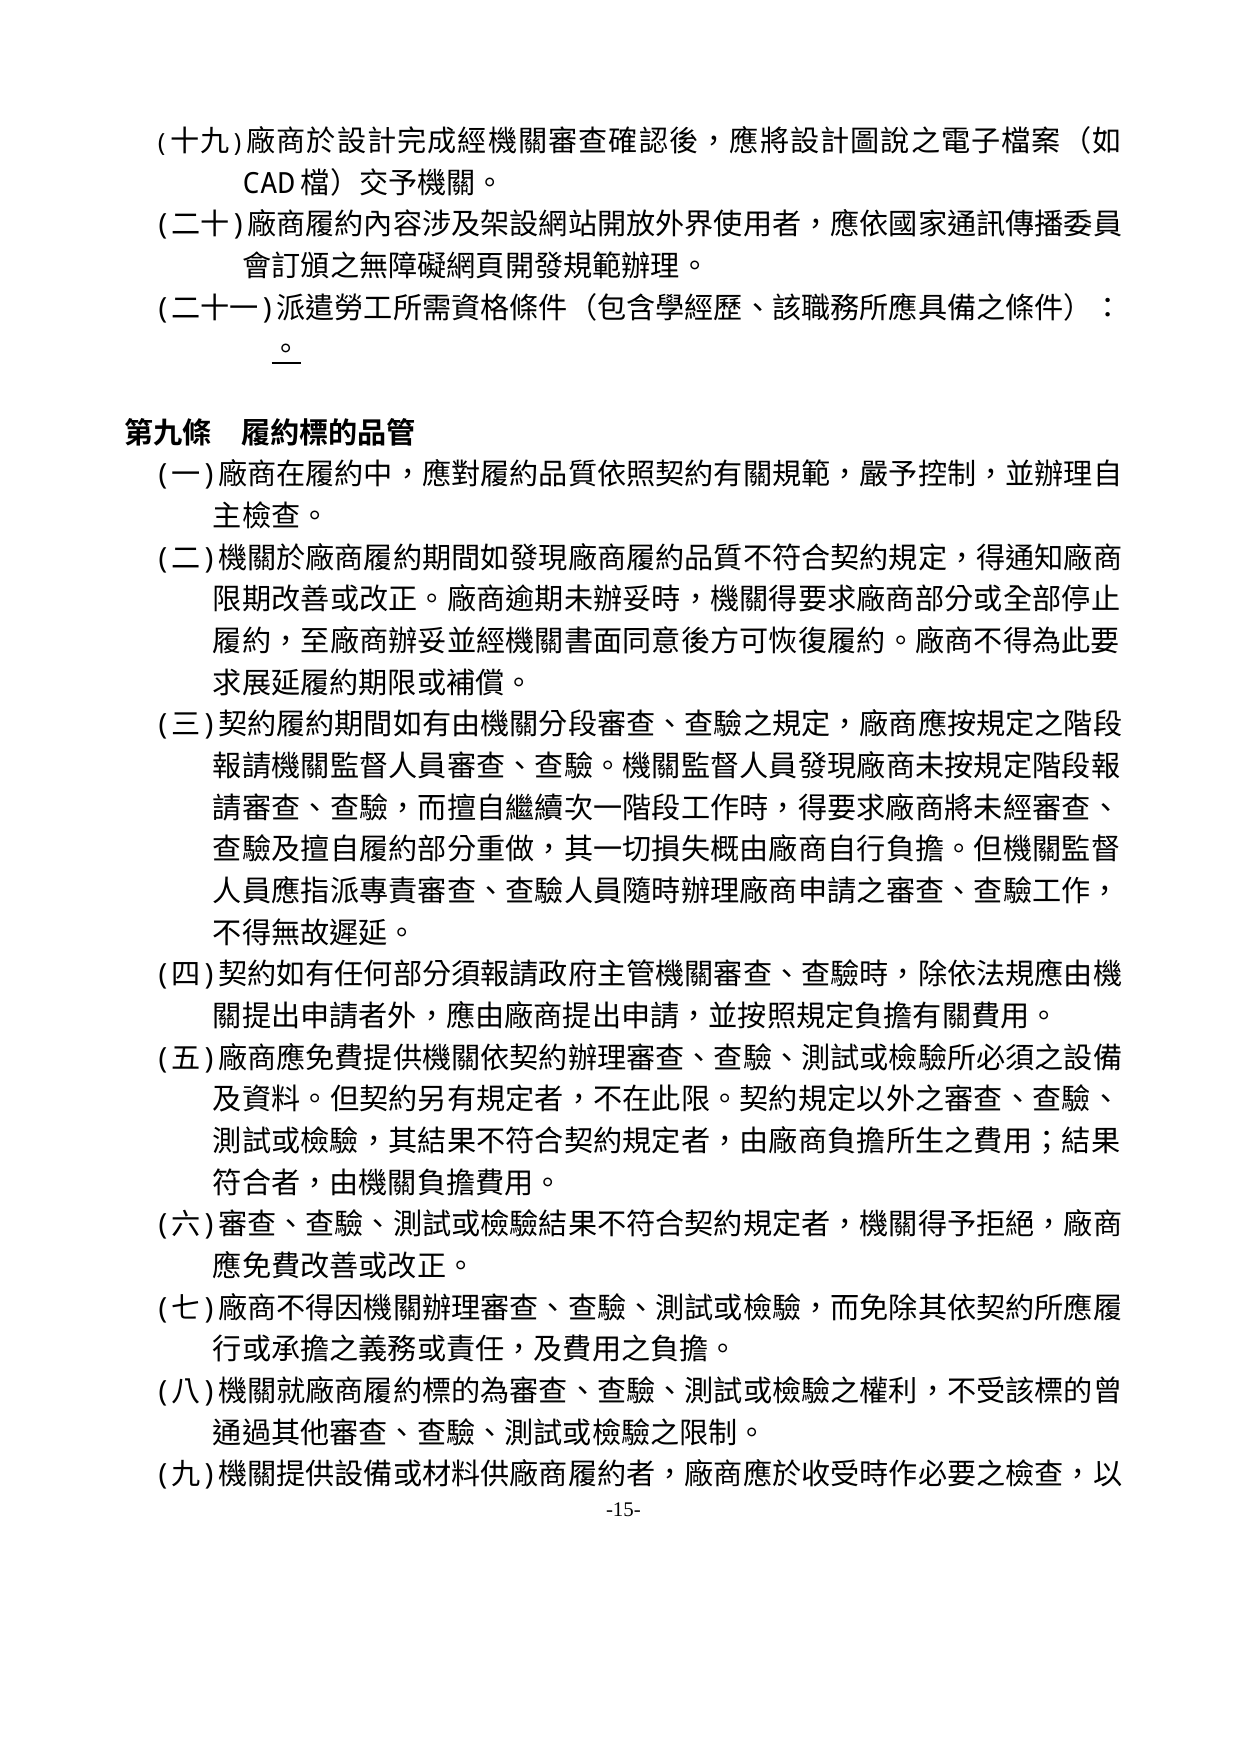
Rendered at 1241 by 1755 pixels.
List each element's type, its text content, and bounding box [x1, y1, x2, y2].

text (十九)廠商於設計完成經機關審查確認後，應將設計圖說之電子檔案（如CAD檔）交予機關。 [154, 118, 1122, 201]
text (二十)廠商履約內容涉及架設網站開放外界使用者，應依國家通訊傳播委員會訂頒之無障礙網頁開發規範辦理。 [154, 201, 1122, 285]
text (二)機關於廠商履約期間如發現廠商履約品質不符合契約規定，得通知廠商限期改善或改正。廠商逾期未辦妥時，機關得要求廠商部分或全部停止履約，至廠商辦妥並經機關書面同意後方可恢復履約。廠商不得為此要求展延履約期限或補償。 [154, 535, 1122, 701]
text (五)廠商應免費提供機關依契約辦理審查、查驗、測試或檢驗所必須之設備及資料。但契約另有規定者，不在此限。契約規定以外之審查、查驗、測試或檢驗，其結果不符合契約規定者，由廠商負擔所生之費用；結果符合者，由機關負擔費用。 [154, 1035, 1122, 1201]
text (八)機關就廠商履約標的為審查、查驗、測試或檢驗之權利，不受該標的曾通過其他審查、查驗、測試或檢驗之限制。 [154, 1368, 1122, 1451]
text (四)契約如有任何部分須報請政府主管機關審查、查驗時，除依法規應由機關提出申請者外，應由廠商提出申請，並按照規定負擔有關費用。 [154, 951, 1122, 1035]
text (二十一)派遣勞工所需資格條件（包含學經歷、該職務所應具備之條件）： 。 [154, 285, 1122, 368]
text (一)廠商在履約中，應對履約品質依照契約有關規範，嚴予控制，並辦理自主檢查。 [154, 451, 1122, 535]
text (九)機關提供設備或材料供廠商履約者，廠商應於收受時作必要之檢查，以 [154, 1451, 1122, 1493]
text 第九條 履約標的品管 [124, 410, 1122, 451]
text (六)審查、查驗、測試或檢驗結果不符合契約規定者，機關得予拒絕，廠商應免費改善或改正。 [154, 1201, 1122, 1285]
text (三)契約履約期間如有由機關分段審查、查驗之規定，廠商應按規定之階段報請機關監督人員審查、查驗。機關監督人員發現廠商未按規定階段報請審查、查驗，而擅自繼續次一階段工作時，得要求廠商將未經審查、查驗及擅自履約部分重做，其一切損失概由廠商自行負擔。但機關監督人員應指派專責審查、查驗人員隨時辦理廠商申請之審查、查驗工作，不得無故遲延。 [154, 701, 1122, 951]
text (七)廠商不得因機關辦理審查、查驗、測試或檢驗，而免除其依契約所應履行或承擔之義務或責任，及費用之負擔。 [154, 1285, 1122, 1368]
